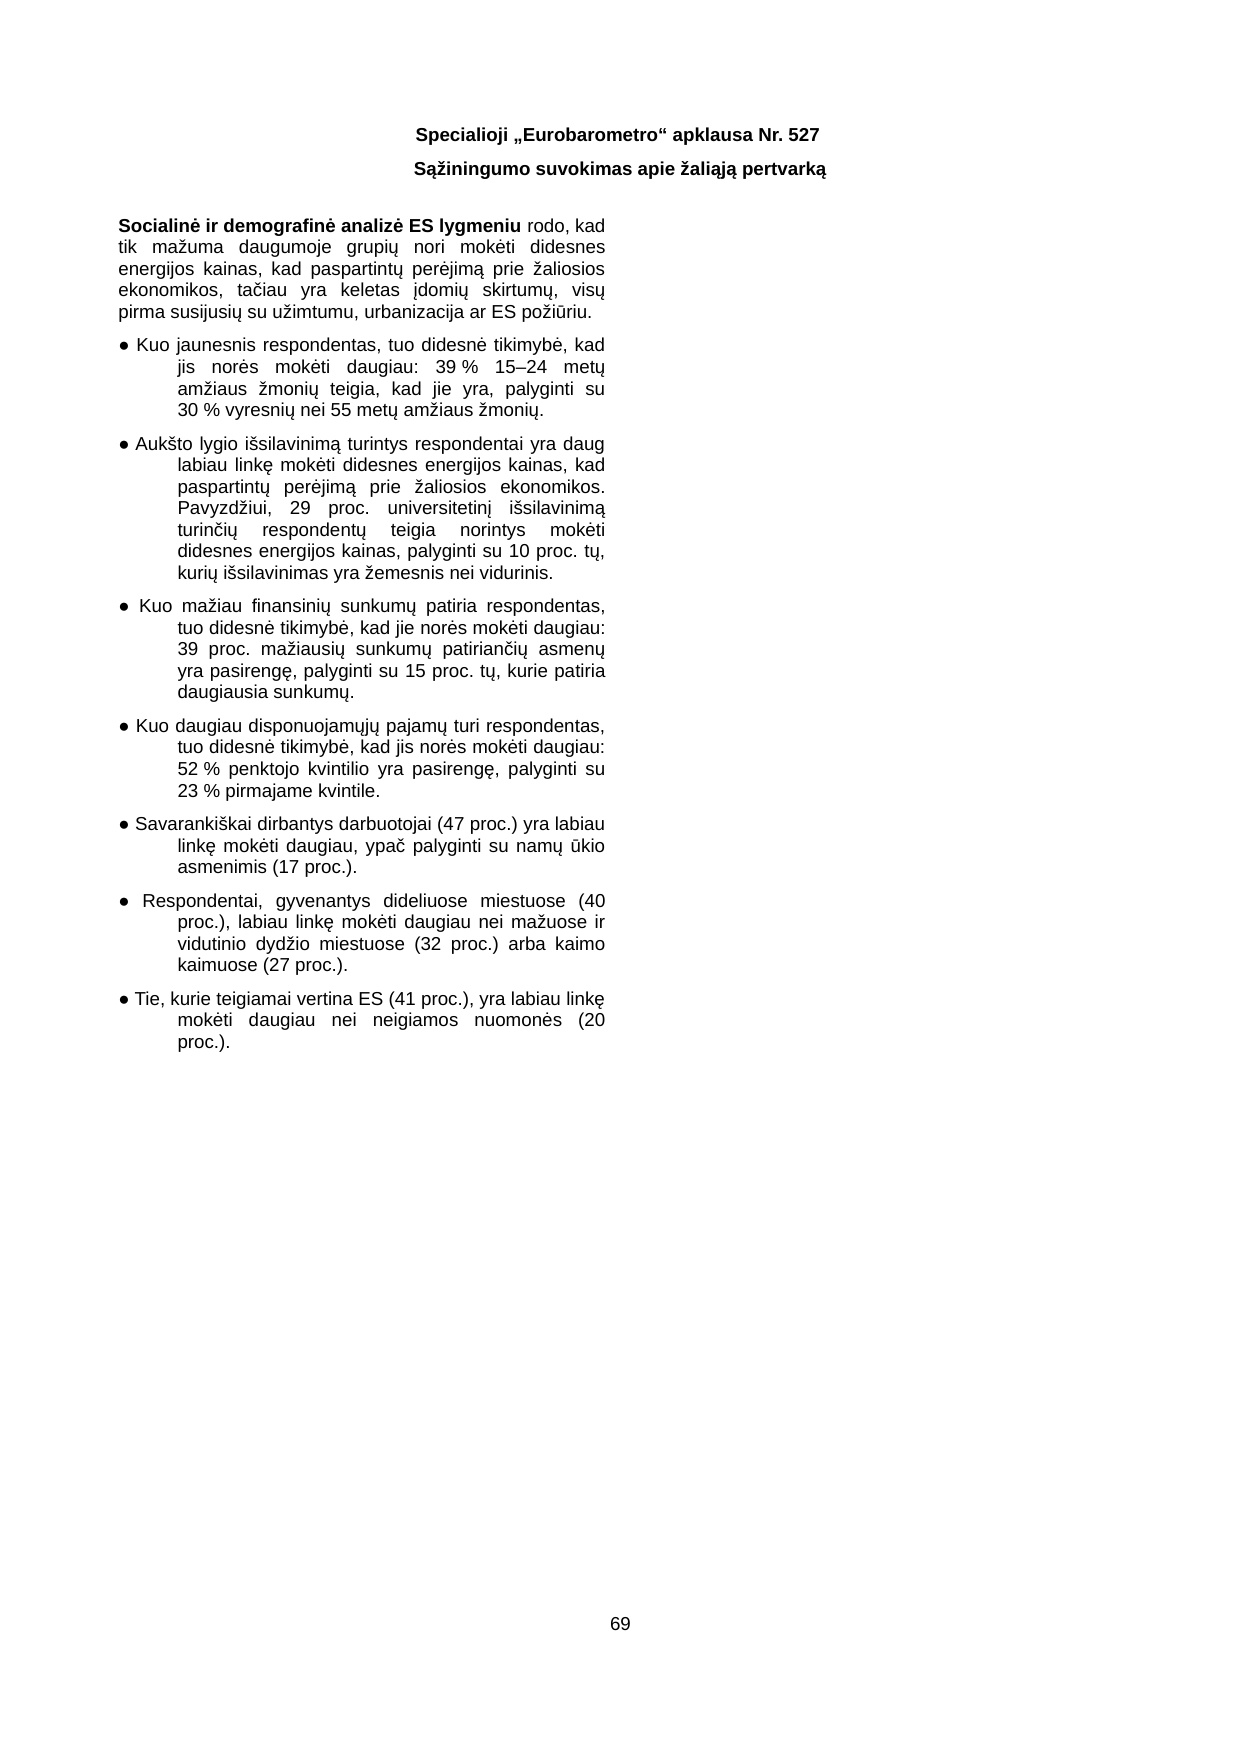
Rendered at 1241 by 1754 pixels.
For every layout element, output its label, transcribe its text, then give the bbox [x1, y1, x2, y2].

text ● Kuo daugiau disponuojamųjų pajamų turi respondentas, tuo didesnė tikimybė, kad jis norės mokėti daugiau: 52 % penktojo kvintilio yra pasirengę, palyginti su 23 % pirmajame kvintile. [118, 715, 605, 801]
text ● Savarankiškai dirbantys darbuotojai (47 proc.) yra labiau linkę mokėti daugiau, ypač palyginti su namų ūkio asmenimis (17 proc.). [118, 813, 605, 878]
text ● Kuo jaunesnis respondentas, tuo didesnė tikimybė, kad jis norės mokėti daugiau: 39 % 15–24 metų amžiaus žmonių teigia, kad jie yra, palyginti su 30 % vyresnių nei 55 metų amžiaus žmonių. [118, 334, 605, 420]
text ● Tie, kurie teigiamai vertina ES (41 proc.), yra labiau linkę mokėti daugiau nei neigiamos nuomonės (20 proc.). [118, 988, 605, 1052]
text ● Aukšto lygio išsilavinimą turintys respondentai yra daug labiau linkę mokėti didesnes energijos kainas, kad paspartintų perėjimą prie žaliosios ekonomikos. Pavyzdžiui, 29 proc. universitetinį išsilavinimą turinčių respondentų teigia norintys mokėti didesnes energijos kainas, palyginti su 10 proc. tų, kurių išsilavinimas yra žemesnis nei vidurinis. [118, 432, 605, 583]
text ● Kuo mažiau finansinių sunkumų patiria respondentas, tuo didesnė tikimybė, kad jie norės mokėti daugiau: 39 proc. mažiausių sunkumų patiriančių asmenų yra pasirengę, palyginti su 15 proc. tų, kurie patiria daugiausia sunkumų. [118, 595, 605, 703]
text ● Respondentai, gyvenantys dideliuose miestuose (40 proc.), labiau linkę mokėti daugiau nei mažuose ir vidutinio dydžio miestuose (32 proc.) arba kaimo kaimuose (27 proc.). [118, 889, 605, 976]
text Socialinė ir demografinė analizė ES lygmeniu rodo, kad tik mažuma daugumoje grupių nori mokėti didesnes energijos kainas, kad paspartintų perėjimą prie žaliosios ekonomikos, tačiau yra keletas įdomių skirtumų, visų pirma susijusių su užimtumu, urbanizacija ar ES požiūriu. [118, 214, 605, 322]
